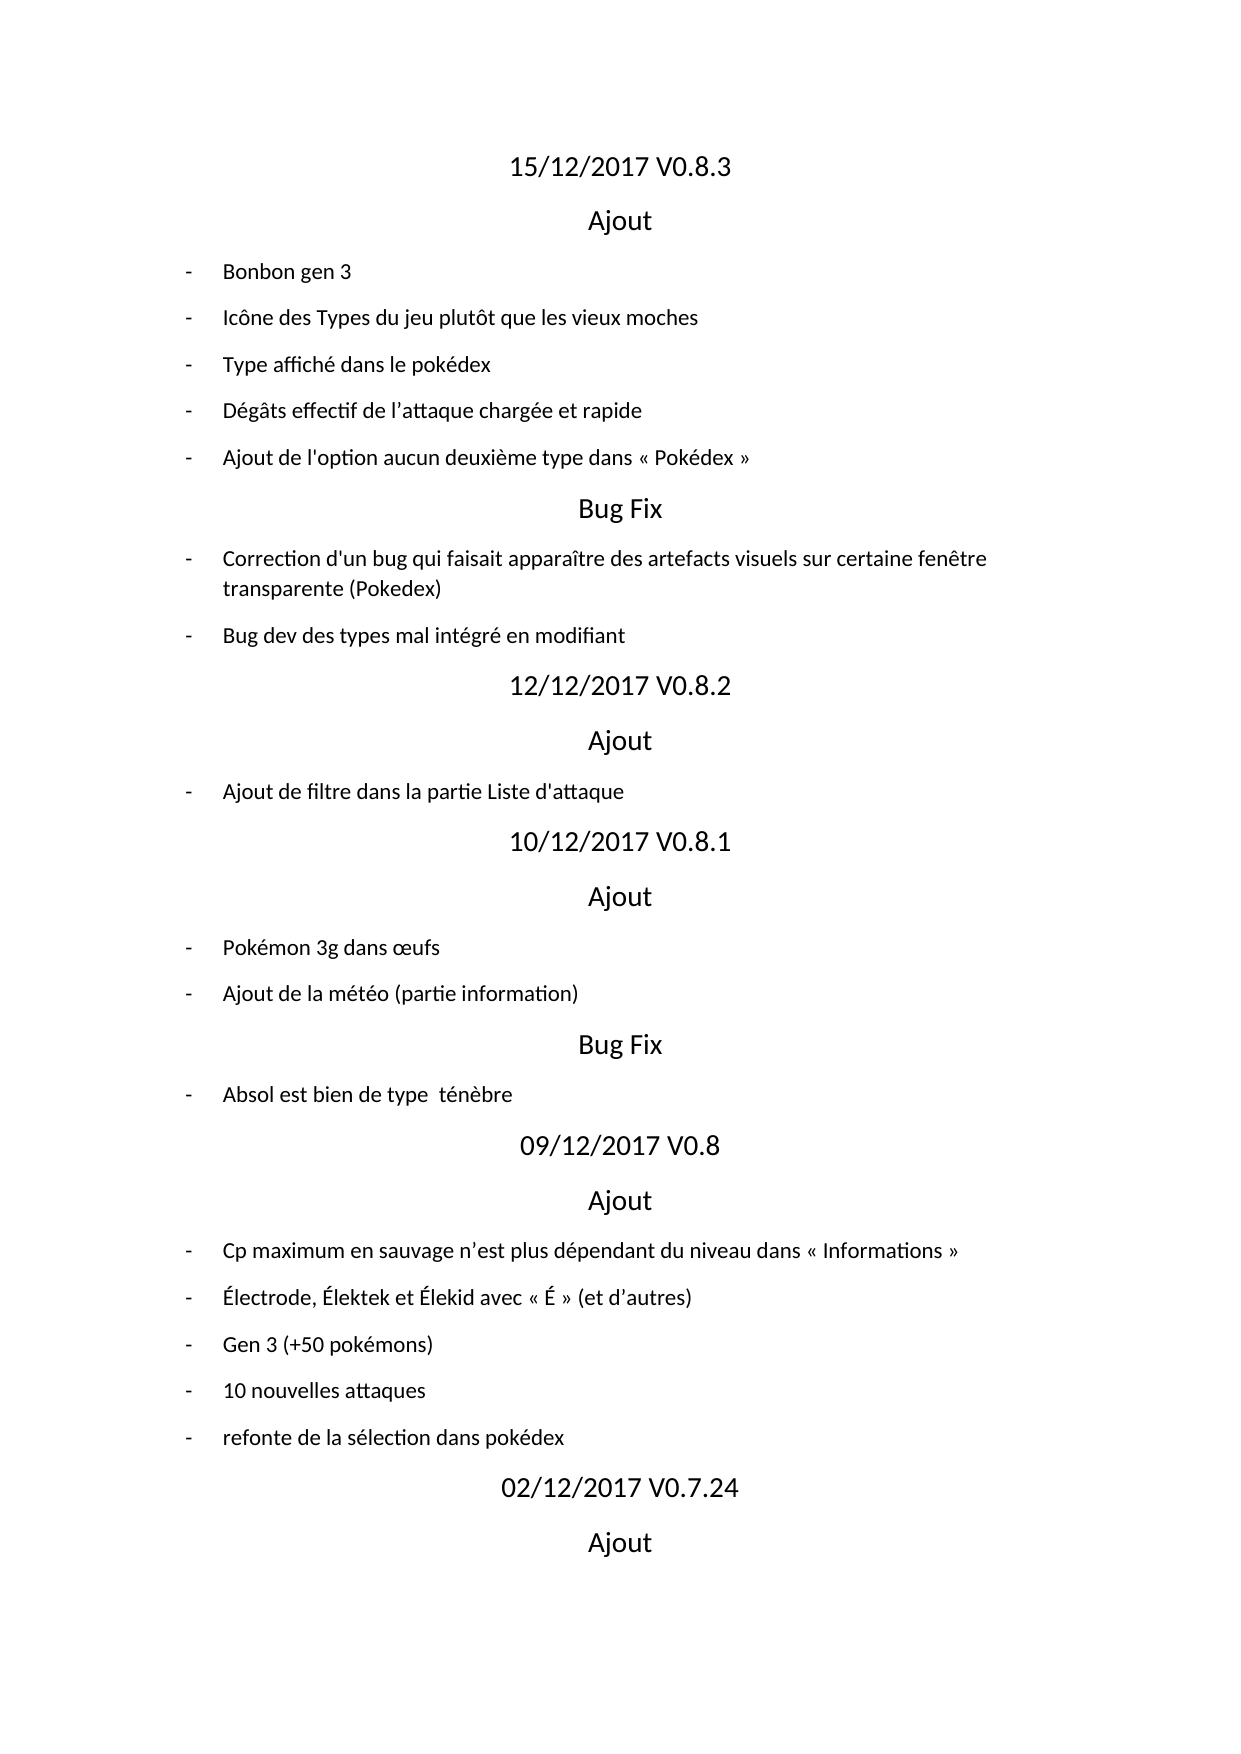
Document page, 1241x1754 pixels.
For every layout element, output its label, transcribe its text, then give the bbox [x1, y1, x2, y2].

text Ajout [148, 1524, 1093, 1560]
list Ajout de l'option aucun deuxième type dans « Pokédex » [185, 443, 1093, 471]
text Bug Fix [148, 490, 1093, 525]
list refonte de la sélection dans pokédex [185, 1423, 1093, 1451]
text Ajout [148, 1182, 1093, 1217]
text 09/12/2017 V0.8 [148, 1127, 1093, 1163]
list Icône des Types du jeu plutôt que les vieux moches [185, 303, 1093, 332]
text 15/12/2017 V0.8.3 [148, 148, 1093, 183]
list Ajout de filtre dans la partie Liste d'attaque [185, 777, 1093, 805]
text Ajout [148, 722, 1093, 758]
list Cp maximum en sauvage n’est plus dépendant du niveau dans « Informations » [185, 1237, 1093, 1264]
list Électrode, Élektek et Élekid avec « É » (et d’autres) [185, 1283, 1093, 1311]
text 10/12/2017 V0.8.1 [148, 823, 1093, 859]
list Gen 3 (+50 pokémons) [185, 1330, 1093, 1358]
text Ajout [148, 202, 1093, 238]
text Ajout [148, 878, 1093, 914]
list Bug Fix [148, 1026, 1093, 1062]
list Ajout de la météo (partie information) [185, 979, 1093, 1007]
list Bug dev des types mal intégré en modifiant [185, 621, 1093, 649]
list 10 nouvelles attaques [185, 1376, 1093, 1404]
list Absol est bien de type ténèbre [185, 1081, 1093, 1109]
text 02/12/2017 V0.7.24 [148, 1469, 1093, 1505]
list Bonbon gen 3 [185, 257, 1093, 285]
text 12/12/2017 V0.8.2 [148, 667, 1093, 703]
list Pokémon 3g dans œufs [185, 933, 1093, 961]
list Dégâts effectif de l’attaque chargée et rapide [185, 397, 1093, 425]
list Correction d'un bug qui faisait apparaître des artefacts visuels sur certaine fenêtre transparente (Pokedex) [185, 544, 1093, 602]
list Type affiché dans le pokédex [185, 350, 1093, 378]
